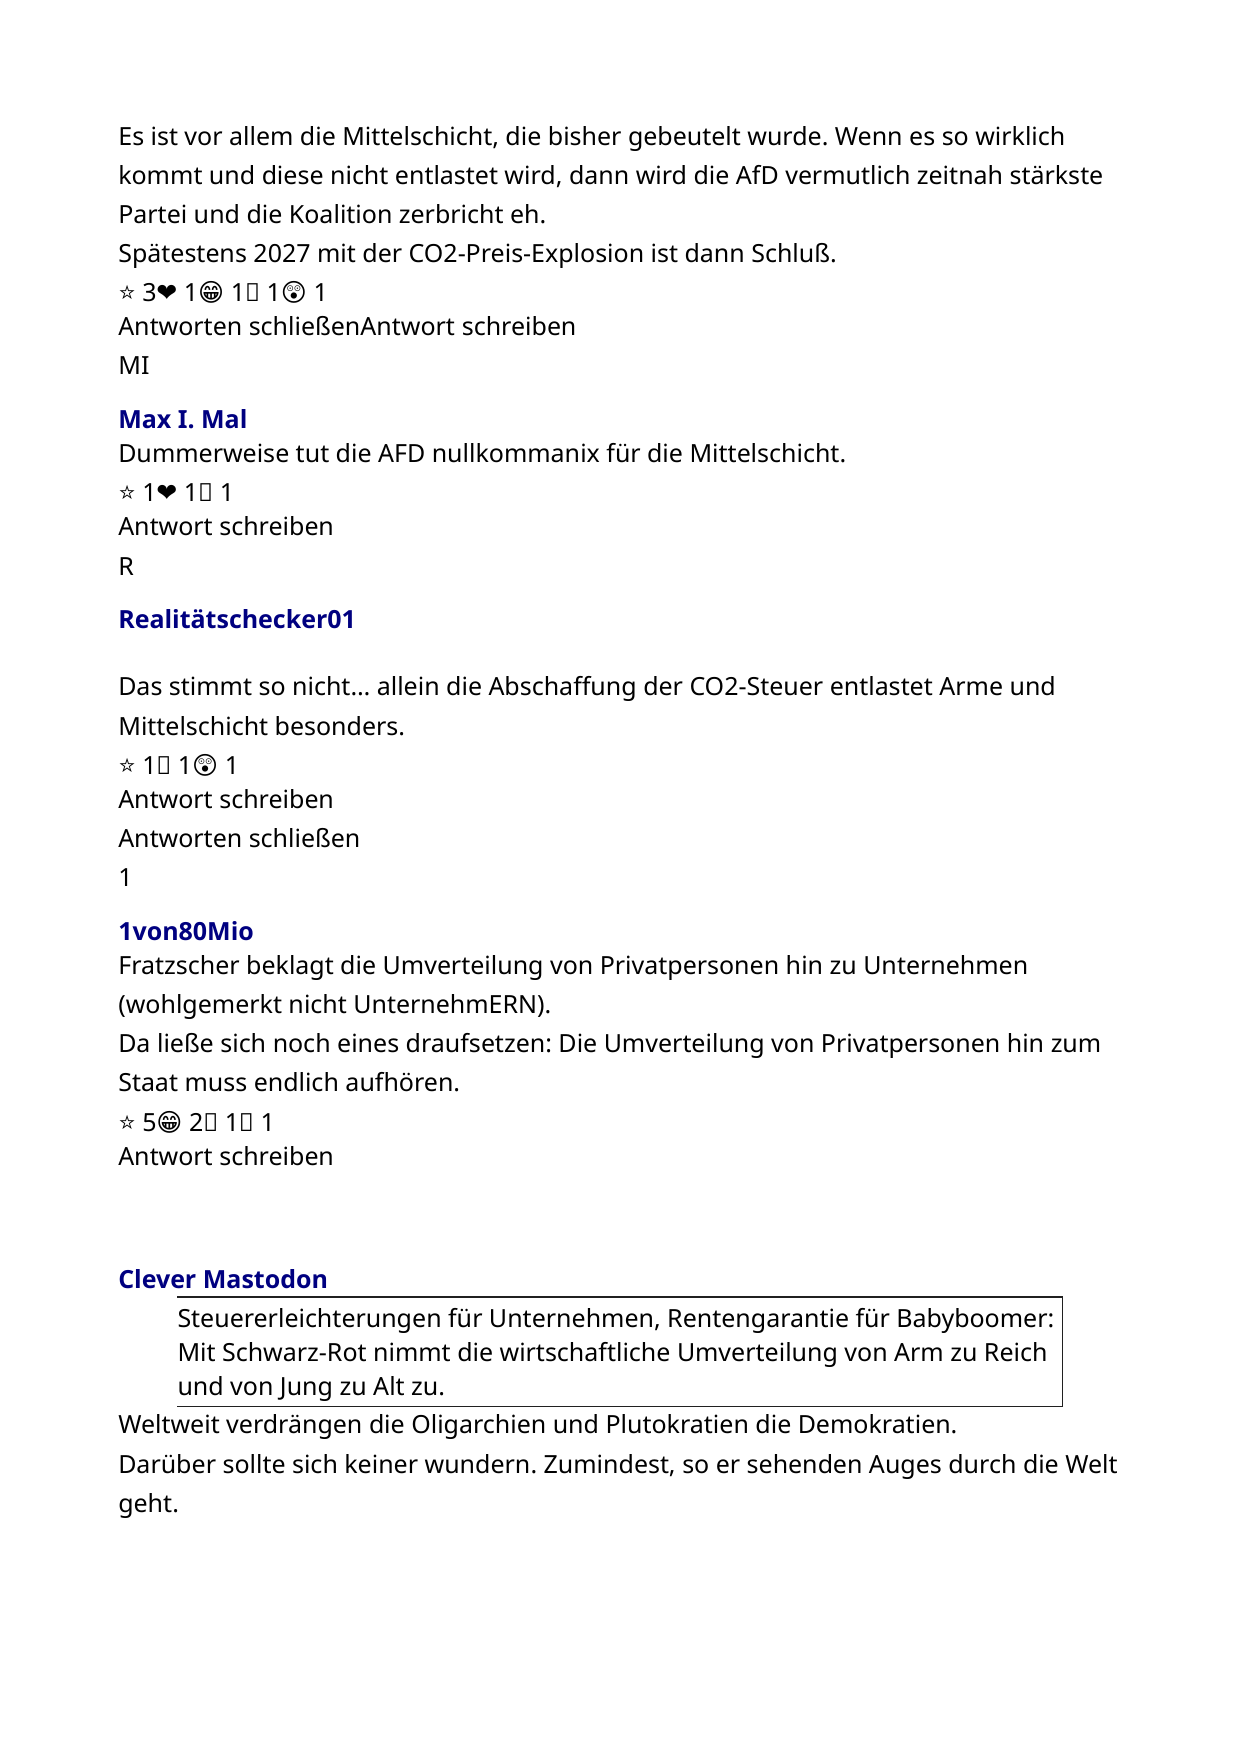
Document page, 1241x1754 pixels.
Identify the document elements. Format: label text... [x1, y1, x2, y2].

text Spätestens 2027 mit der CO2-Preis-Explosion ist dann Schluß. [118, 236, 1122, 270]
text ⭐️ 5😁 2🙁 1🤨 1 [118, 1104, 1122, 1138]
text ⭐️ 1🤨 1😲 1 [118, 747, 1122, 781]
text Dummerweise tut die AFD nullkommanix für die Mittelschicht. [118, 436, 1122, 470]
text Steuererleichterungen für Unternehmen, Rentengarantie für Babyboomer: Mit Schwarz-Rot nimmt die wirtschaftliche Umverteilung von Arm zu Reich und von Jung zu Alt zu. [177, 1298, 1062, 1406]
text Antwort schreiben [118, 509, 1122, 543]
text Da ließe sich noch eines draufsetzen: Die Umverteilung von Privatpersonen hin zum Staat muss endlich aufhören. [118, 1026, 1122, 1099]
text Darüber sollte sich keiner wundern. Zumindest, so er sehenden Auges durch die Welt geht. [118, 1446, 1122, 1519]
text Es ist vor allem die Mittelschicht, die bisher gebeutelt wurde. Wenn es so wirklich kommt und diese nicht entlastet wird, dann wird die AfD vermutlich zeitnah stärkste Partei und die Koalition zerbricht eh. [118, 118, 1122, 231]
text 1 [118, 860, 1122, 894]
text R [118, 548, 1122, 582]
text ⭐️ 3❤️ 1😁 1🤨 1😲 1 [118, 275, 1122, 309]
text Antwort schreiben [118, 1138, 1122, 1172]
text Das stimmt so nicht… allein die Abschaffung der CO2-Steuer entlastet Arme und Mittelschicht besonders. [118, 669, 1122, 742]
text MI [118, 348, 1122, 382]
text Antworten schließenAntwort schreiben [118, 309, 1122, 343]
subtitle Max I. Mal [118, 402, 1122, 436]
text ⭐️ 1❤️ 1🤨 1 [118, 475, 1122, 509]
subtitle Realitätschecker01 [118, 602, 1122, 636]
text Weltweit verdrängen die Oligarchien und Plutokratien die Demokratien. [118, 1407, 1122, 1441]
text Antwort schreiben [118, 781, 1122, 816]
subtitle 1von80Mio [118, 913, 1122, 948]
text Antworten schließen [118, 821, 1122, 855]
text Fratzscher beklagt die Umverteilung von Privatpersonen hin zu Unternehmen (wohlgemerkt nicht UnternehmERN). [118, 948, 1122, 1021]
subtitle Clever Mastodon [118, 1262, 1122, 1296]
